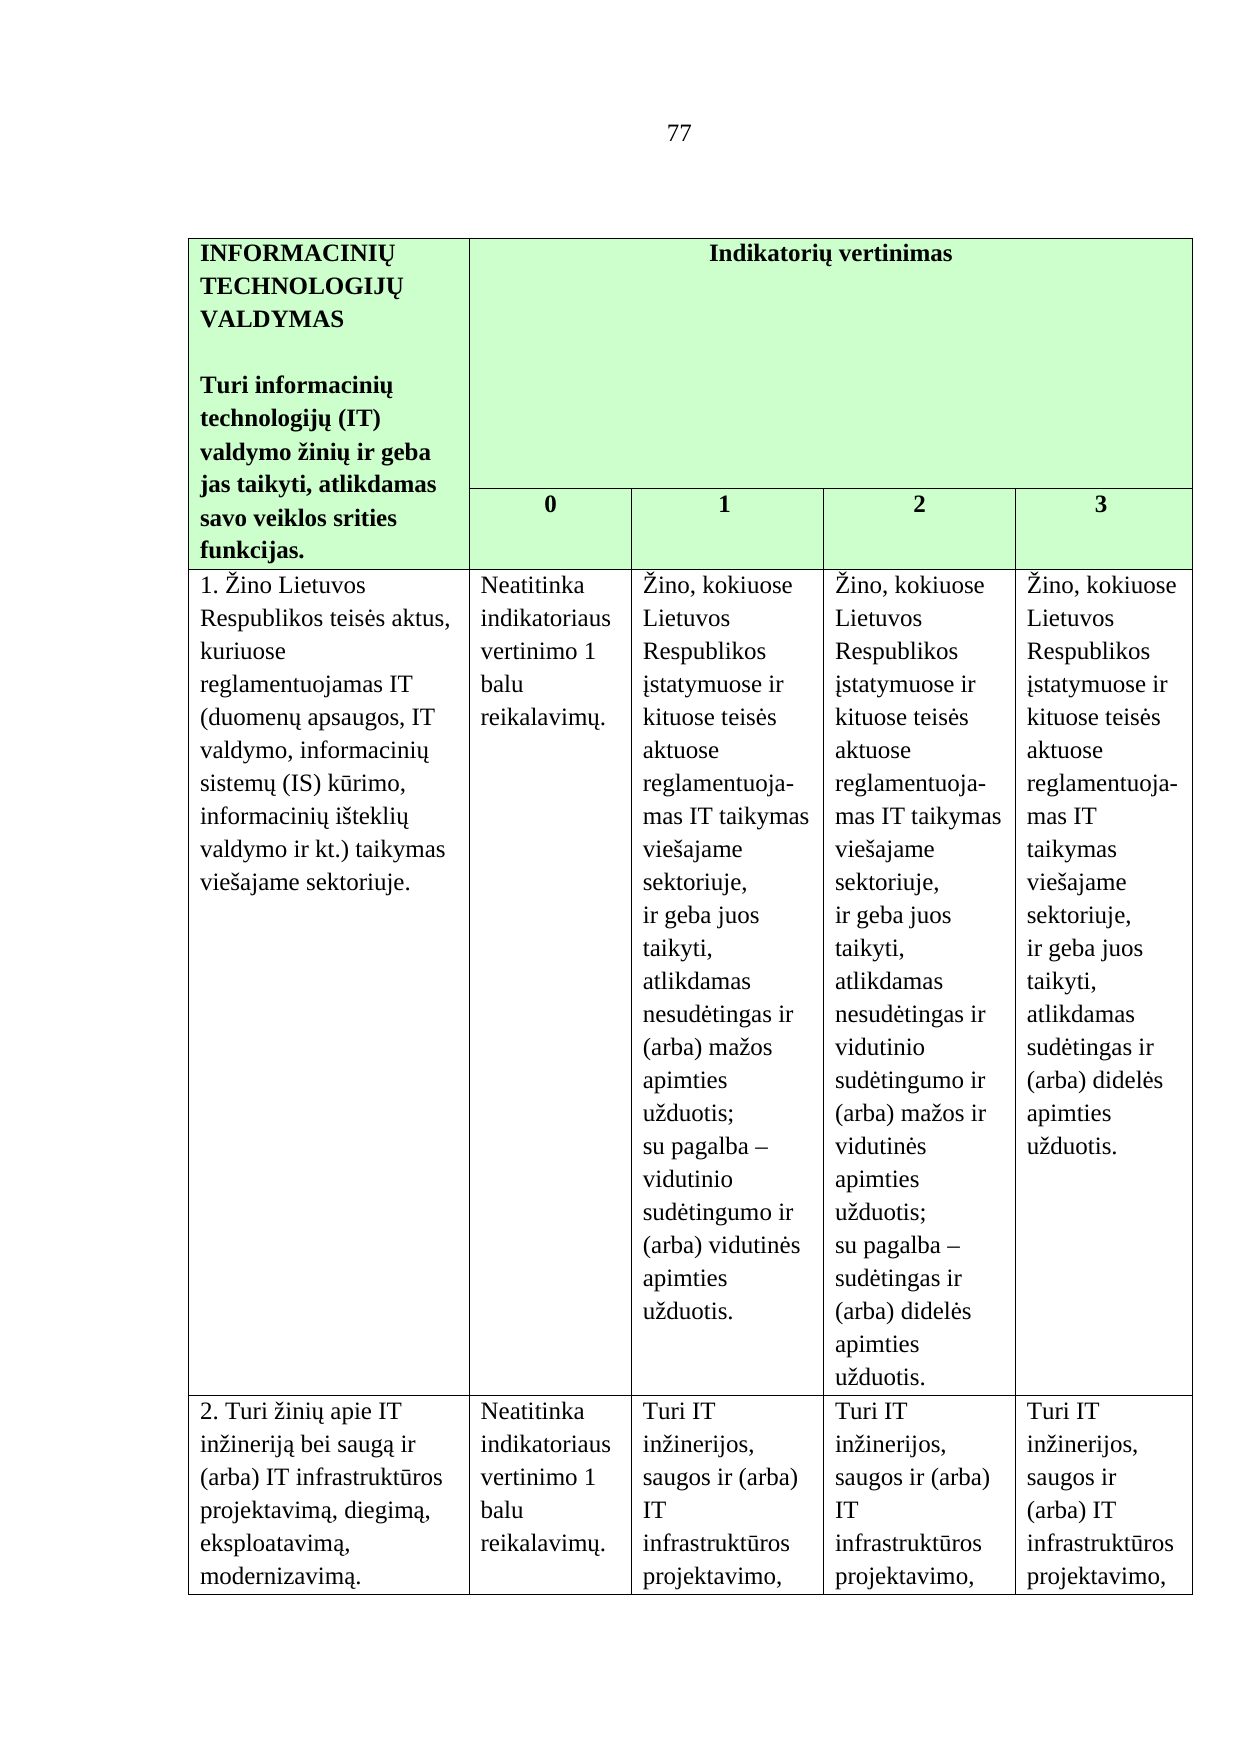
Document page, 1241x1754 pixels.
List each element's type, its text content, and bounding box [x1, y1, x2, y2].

table_cell Turi IT inžinerijos, saugos ir (arba) IT infrastruktūros projektavimo, [824, 1396, 1015, 1594]
table_cell Žino, kokiuose Lietuvos Respublikos įstatymuose ir kituose teisės aktuose reglamentuoja-mas IT taikymas viešajame sektoriuje, ir geba juos taikyti, atlikdamas nesudėtingas ir (arba) mažos apimties užduotis; su pagalba – vidutinio sudėtingumo ir (arba) vidutinės apimties užduotis. [632, 570, 823, 1395]
table_cell Žino, kokiuose Lietuvos Respublikos įstatymuose ir kituose teisės aktuose reglamentuoja-mas IT taikymas viešajame sektoriuje, ir geba juos taikyti, atlikdamas nesudėtingas ir vidutinio sudėtingumo ir (arba) mažos ir vidutinės apimties užduotis; su pagalba – sudėtingas ir (arba) didelės apimties užduotis. [824, 570, 1015, 1395]
table_cell 2 [824, 489, 1015, 569]
table_cell 1. Žino Lietuvos Respublikos teisės aktus, kuriuose reglamentuojamas IT (duomenų apsaugos, IT valdymo, informacinių sistemų (IS) kūrimo, informacinių išteklių valdymo ir kt.) taikymas viešajame sektoriuje. [189, 570, 469, 1395]
table_cell 0 [470, 489, 631, 569]
table_cell Turi IT inžinerijos, saugos ir (arba) IT infrastruktūros projektavimo, [1016, 1396, 1192, 1594]
table_cell Neatitinka indikatoriaus vertinimo 1 balu reikalavimų. [470, 1396, 631, 1594]
table_header INFORMACINIŲ TECHNOLOGIJŲ VALDYMAS Turi informacinių technologijų (IT) valdymo žinių ir geba jas taikyti, atlikdamas savo veiklos srities funkcijas. [189, 239, 469, 569]
table_header Indikatorių vertinimas [470, 239, 1192, 488]
table_cell Žino, kokiuose Lietuvos Respublikos įstatymuose ir kituose teisės aktuose reglamentuoja-mas IT taikymas viešajame sektoriuje, ir geba juos taikyti, atlikdamas sudėtingas ir (arba) didelės apimties užduotis. [1016, 570, 1192, 1395]
table_cell 2. Turi žinių apie IT inžineriją bei saugą ir (arba) IT infrastruktūros projektavimą, diegimą, eksploatavimą, modernizavimą. [189, 1396, 469, 1594]
table_cell Neatitinka indikatoriaus vertinimo 1 balu reikalavimų. [470, 570, 631, 1395]
table_cell 3 [1016, 489, 1192, 569]
table_cell Turi IT inžinerijos, saugos ir (arba) IT infrastruktūros projektavimo, [632, 1396, 823, 1594]
table_cell 1 [632, 489, 823, 569]
